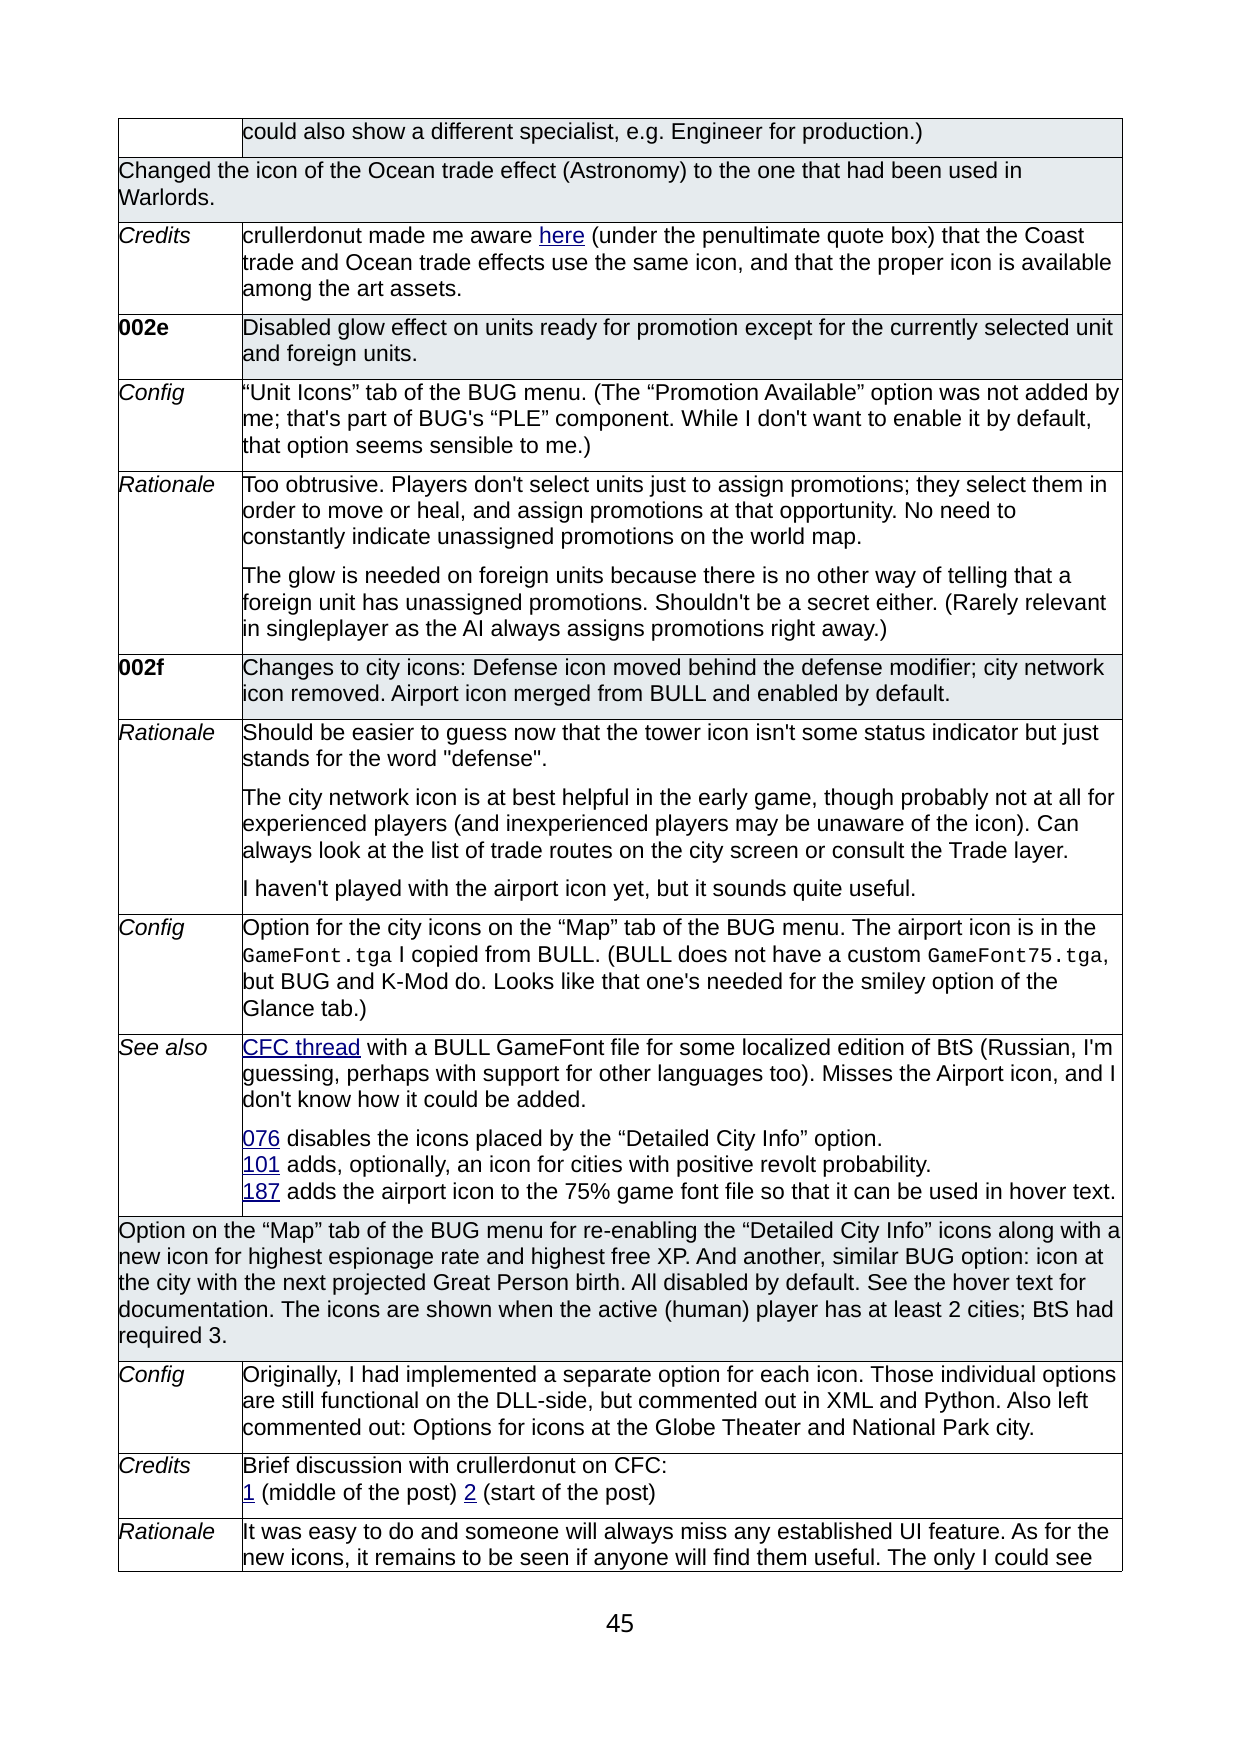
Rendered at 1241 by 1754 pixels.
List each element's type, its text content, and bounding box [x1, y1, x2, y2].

table_cell Config [119, 1362, 242, 1452]
table_cell Config [119, 915, 242, 1033]
table_cell Changed the icon of the Ocean trade effect (Astronomy) to the one that had been used in Warlords. [119, 158, 1122, 222]
table_cell It was easy to do and someone will always miss any established UI feature. As for the new icons, it remains to be seen if anyone will find them useful. The only I could see [243, 1519, 1122, 1571]
table_cell 002f [119, 655, 242, 719]
table_cell Option for the city icons on the “Map” tab of the BUG menu. The airport icon is in the GameFont.tga I copied from BULL. (BULL does not have a custom GameFont75.tga, but BUG and K‑Mod do. Looks like that one's needed for the smiley option of the Glance tab.) [243, 915, 1122, 1033]
table_cell “Unit Icons” tab of the BUG menu. (The “Promotion Available” option was not added by me; that's part of BUG's “PLE” component. While I don't want to enable it by default, that option seems sensible to me.) [243, 380, 1122, 471]
table_cell Rationale [119, 472, 242, 653]
table_cell Credits [119, 1454, 242, 1518]
table_cell [119, 119, 242, 157]
table_cell Rationale [119, 720, 242, 914]
table_cell could also show a different specialist, e.g. Engineer for production.) [243, 119, 1122, 157]
table_cell Originally, I had implemented a separate option for each icon. Those individual options are still functional on the DLL-side, but commented out in XML and Python. Also left commented out: Options for icons at the Globe Theater and National Park city. [243, 1362, 1122, 1452]
table_cell Rationale [119, 1519, 242, 1571]
table_cell Changes to city icons: Defense icon moved behind the defense modifier; city network icon removed. Airport icon merged from BULL and enabled by default. [243, 655, 1122, 719]
table_cell CFC thread with a BULL GameFont file for some localized edition of BtS (Russian, I'm guessing, perhaps with support for other languages too). Misses the Airport icon, and I don't know how it could be added. 076 disables the icons placed by the “Detailed City Info” option. 101 adds, optionally, an icon for cities with positive revolt probability. 187 adds the airport icon to the 75% game font file so that it can be used in hover text. [243, 1035, 1122, 1216]
table_cell 002e [119, 315, 242, 379]
table_cell See also [119, 1035, 242, 1216]
table_cell Too obtrusive. Players don't select units just to assign promotions; they select them in order to move or heal, and assign promotions at that opportunity. No need to constantly indicate unassigned promotions on the world map. The glow is needed on foreign units because there is no other way of telling that a foreign unit has unassigned promotions. Shouldn't be a secret either. (Rarely relevant in singleplayer as the AI always assigns promotions right away.) [243, 472, 1122, 653]
table_cell Disabled glow effect on units ready for promotion except for the currently selected unit and foreign units. [243, 315, 1122, 379]
table_cell Config [119, 380, 242, 471]
table_cell Credits [119, 223, 242, 314]
table_cell crullerdonut made me aware here (under the penultimate quote box) that the Coast trade and Ocean trade effects use the same icon, and that the proper icon is available among the art assets. [243, 223, 1122, 314]
table_cell Option on the “Map” tab of the BUG menu for re-enabling the “Detailed City Info” icons along with a new icon for highest espionage rate and highest free XP. And another, similar BUG option: icon at the city with the next projected Great Person birth. All disabled by default. See the hover text for documentation. The icons are shown when the active (human) player has at least 2 cities; BtS had required 3. [119, 1217, 1122, 1361]
table_cell Brief discussion with crullerdonut on CFC: 1 (middle of the post) 2 (start of the post) [243, 1454, 1122, 1518]
table_cell Should be easier to guess now that the tower icon isn't some status indicator but just stands for the word "defense". The city network icon is at best helpful in the early game, though probably not at all for experienced players (and inexperienced players may be unaware of the icon). Can always look at the list of trade routes on the city screen or consult the Trade layer. I haven't played with the airport icon yet, but it sounds quite useful. [243, 720, 1122, 914]
